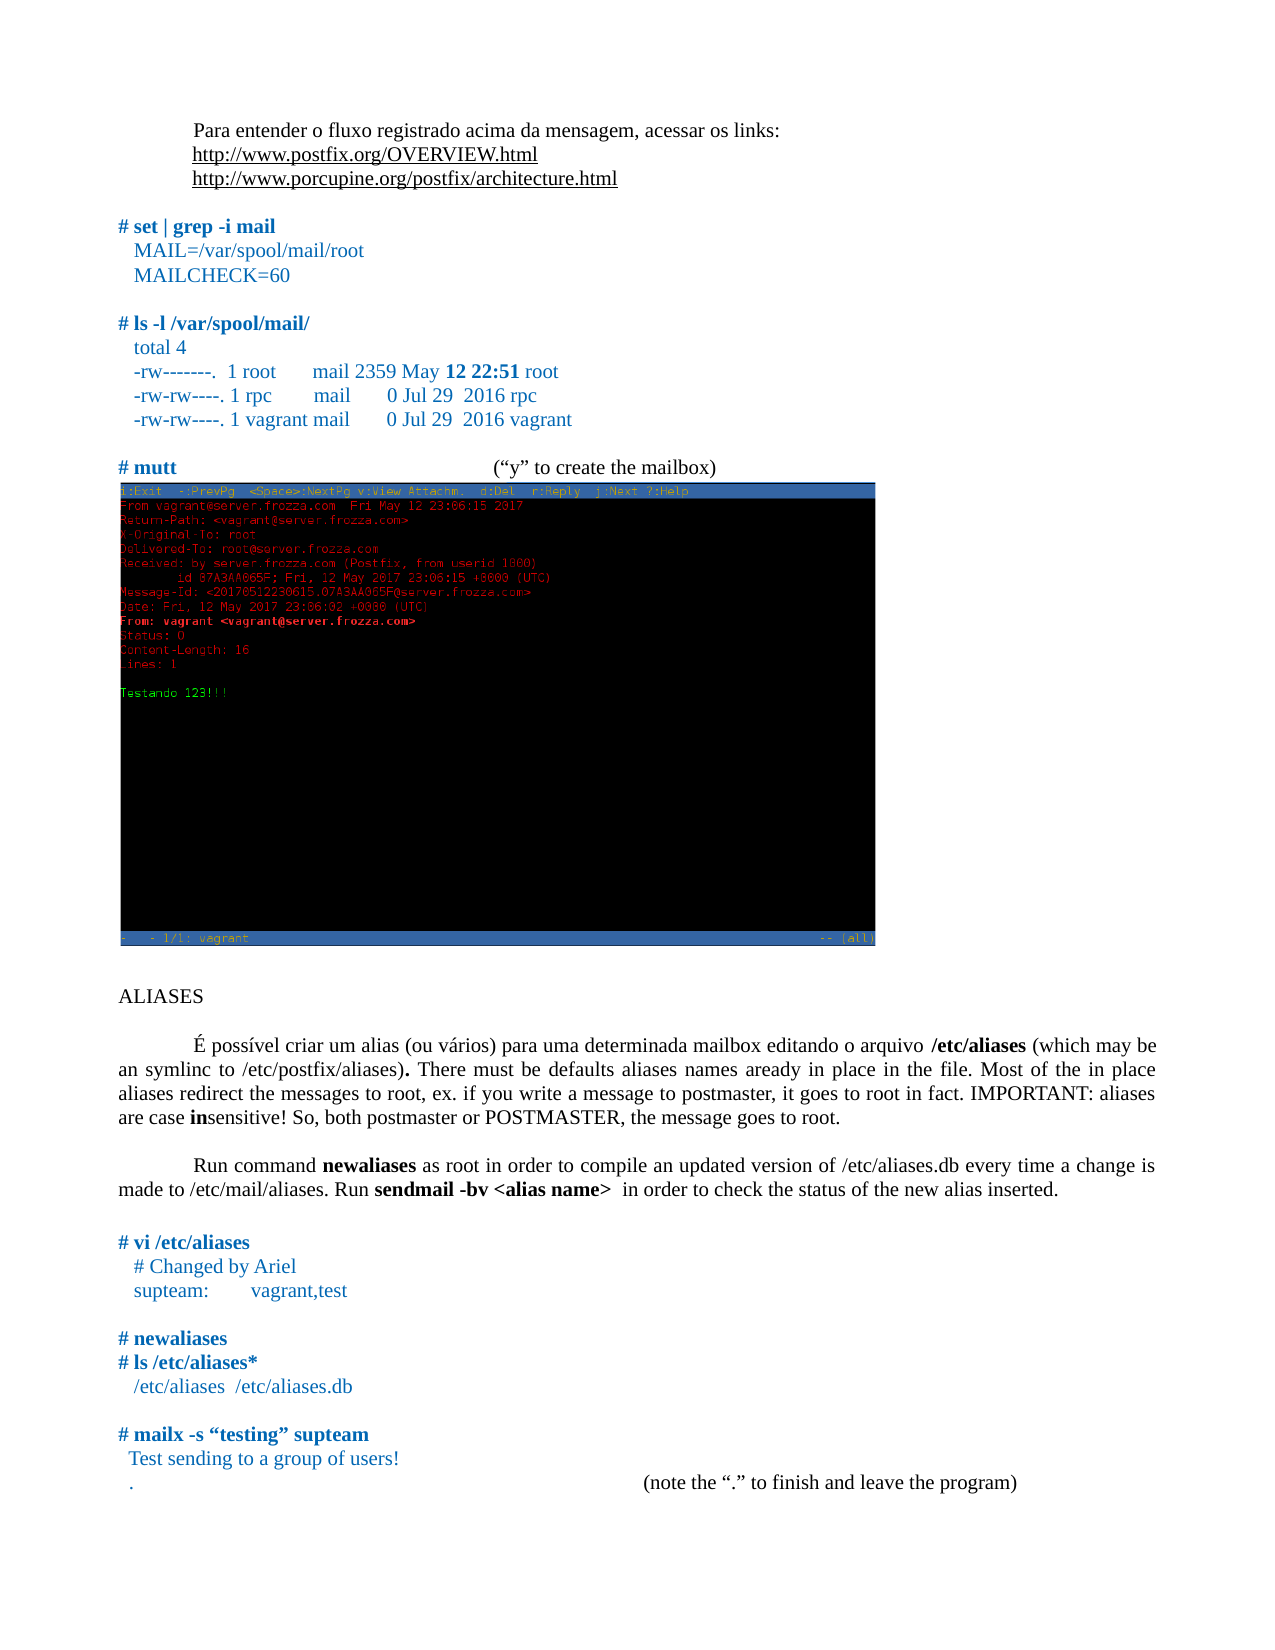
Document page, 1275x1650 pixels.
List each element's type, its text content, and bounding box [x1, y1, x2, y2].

text # ls -l /var/spool/mail/ [118, 311, 1157, 335]
text MAIL=/var/spool/mail/root [118, 238, 1157, 262]
text # mutt (“y” to create the mailbox) [118, 455, 1157, 479]
text -rw-rw----. 1 vagrant mail 0 Jul 29 2016 vagrant [118, 407, 1157, 431]
text /etc/aliases /etc/aliases.db [118, 1374, 1157, 1398]
text supteam: vagrant,test [118, 1278, 1157, 1302]
text # mailx -s “testing” supteam [118, 1422, 1157, 1446]
text ALIASES [118, 984, 1157, 1008]
text É possível criar um alias (ou vários) para uma determinada mailbox editando o arquivo /etc/aliases (which may be an symlinc to /etc/postfix/aliases). There must be defaults aliases names aready in place in the file. Most of the in place aliases redirect the messages to root, ex. if you write a message to postmaster, it goes to root in fact. IMPORTANT: aliases are case insensitive! So, both postmaster or POSTMASTER, the message goes to root. [118, 1032, 1157, 1129]
text # ls /etc/aliases* [118, 1350, 1157, 1374]
text total 4 [118, 335, 1157, 359]
text Run command newaliases as root in order to compile an updated version of /etc/aliases.db every time a change is made to /etc/mail/aliases. Run sendmail -bv <alias name> in order to check the status of the new alias inserted. [118, 1153, 1157, 1201]
text http://www.postfix.org/OVERVIEW.html [192, 142, 1157, 166]
text -rw-------. 1 root mail 2359 May 12 22:51 root [118, 359, 1157, 383]
text # set | grep -i mail [118, 214, 1157, 238]
text . (note the “.” to finish and leave the program) [118, 1470, 1157, 1494]
picture [120, 482, 876, 946]
text Test sending to a group of users! [118, 1446, 1157, 1470]
text # Changed by Ariel [118, 1254, 1157, 1278]
text # newaliases [118, 1326, 1157, 1350]
text MAILCHECK=60 [118, 262, 1157, 287]
text http://www.porcupine.org/postfix/architecture.html [192, 166, 1157, 190]
text Para entender o fluxo registrado acima da mensagem, acessar os links: [118, 118, 1157, 142]
text # vi /etc/aliases [118, 1230, 1157, 1254]
text -rw-rw----. 1 rpc mail 0 Jul 29 2016 rpc [118, 383, 1157, 407]
